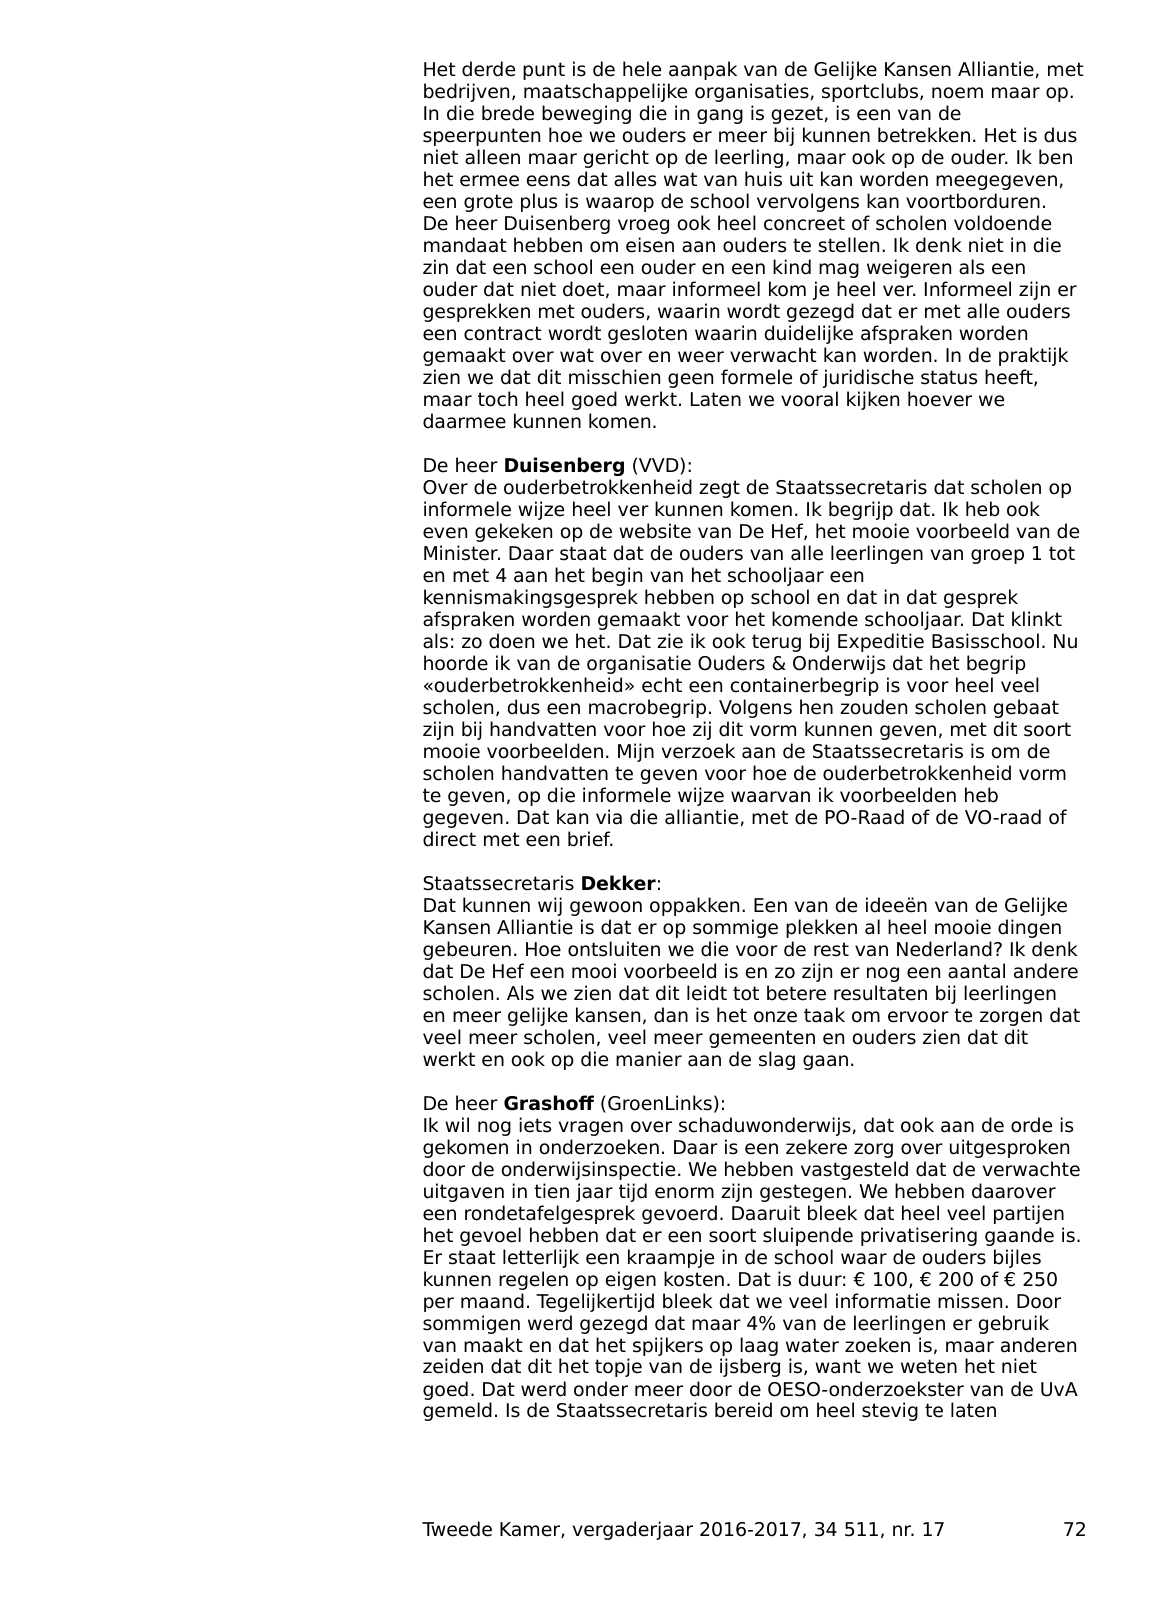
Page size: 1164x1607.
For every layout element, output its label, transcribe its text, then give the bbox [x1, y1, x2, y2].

text Het derde punt is de hele aanpak van de Gelijke Kansen Alliantie, met bedrijven, maatschappelijke organisaties, sportclubs, noem maar op. In die brede beweging die in gang is gezet, is een van de speerpunten hoe we ouders er meer bij kunnen betrekken. Het is dus niet alleen maar gericht op de leerling, maar ook op de ouder. Ik ben het ermee eens dat alles wat van huis uit kan worden meegegeven, een grote plus is waarop de school vervolgens kan voortborduren. [422, 59, 1087, 213]
text Ik wil nog iets vragen over schaduwonderwijs, dat ook aan de orde is gekomen in onderzoeken. Daar is een zekere zorg over uitgesproken door de onderwijsinspectie. We hebben vastgesteld dat de verwachte uitgaven in tien jaar tijd enorm zijn gestegen. We hebben daarover een rondetafelgesprek gevoerd. Daaruit bleek dat heel veel partijen het gevoel hebben dat er een soort sluipende privatisering gaande is. Er staat letterlijk een kraampje in de school waar de ouders bijles kunnen regelen op eigen kosten. Dat is duur: € 100, € 200 of € 250 per maand. Tegelijkertijd bleek dat we veel informatie missen. Door sommigen werd gezegd dat maar 4% van de leerlingen er gebruik van maakt en dat het spijkers op laag water zoeken is, maar anderen zeiden dat dit het topje van de ijsberg is, want we weten het niet goed. Dat werd onder meer door de OESO-onderzoekster van de UvA gemeld. Is de Staatssecretaris bereid om heel stevig te laten [422, 1115, 1087, 1422]
text Over de ouderbetrokkenheid zegt de Staatssecretaris dat scholen op informele wijze heel ver kunnen komen. Ik begrijp dat. Ik heb ook even gekeken op de website van De Hef, het mooie voorbeeld van de Minister. Daar staat dat de ouders van alle leerlingen van groep 1 tot en met 4 aan het begin van het schooljaar een kennismakingsgesprek hebben op school en dat in dat gesprek afspraken worden gemaakt voor het komende schooljaar. Dat klinkt als: zo doen we het. Dat zie ik ook terug bij Expeditie Basisschool. Nu hoorde ik van de organisatie Ouders & Onderwijs dat het begrip «ouderbetrokkenheid» echt een containerbegrip is voor heel veel scholen, dus een macrobegrip. Volgens hen zouden scholen gebaat zijn bij handvatten voor hoe zij dit vorm kunnen geven, met dit soort mooie voorbeelden. Mijn verzoek aan de Staatssecretaris is om de scholen handvatten te geven voor hoe de ouderbetrokkenheid vorm te geven, op die informele wijze waarvan ik voorbeelden heb gegeven. Dat kan via die alliantie, met de PO-Raad of de VO-raad of direct met een brief. [422, 477, 1087, 851]
text Dat kunnen wij gewoon oppakken. Een van de ideeën van de Gelijke Kansen Alliantie is dat er op sommige plekken al heel mooie dingen gebeuren. Hoe ontsluiten we die voor de rest van Nederland? Ik denk dat De Hef een mooi voorbeeld is en zo zijn er nog een aantal andere scholen. Als we zien dat dit leidt tot betere resultaten bij leerlingen en meer gelijke kansen, dan is het onze taak om ervoor te zorgen dat veel meer scholen, veel meer gemeenten en ouders zien dat dit werkt en ook op die manier aan de slag gaan. [422, 895, 1087, 1071]
text De heer Duisenberg vroeg ook heel concreet of scholen voldoende mandaat hebben om eisen aan ouders te stellen. Ik denk niet in die zin dat een school een ouder en een kind mag weigeren als een ouder dat niet doet, maar informeel kom je heel ver. Informeel zijn er gesprekken met ouders, waarin wordt gezegd dat er met alle ouders een contract wordt gesloten waarin duidelijke afspraken worden gemaakt over wat over en weer verwacht kan worden. In de praktijk zien we dat dit misschien geen formele of juridische status heeft, maar toch heel goed werkt. Laten we vooral kijken hoever we daarmee kunnen komen. [422, 213, 1087, 433]
text De heer Grashoff (GroenLinks): [422, 1093, 1087, 1115]
text Staatssecretaris Dekker: [422, 873, 1087, 895]
text De heer Duisenberg (VVD): [422, 455, 1087, 477]
